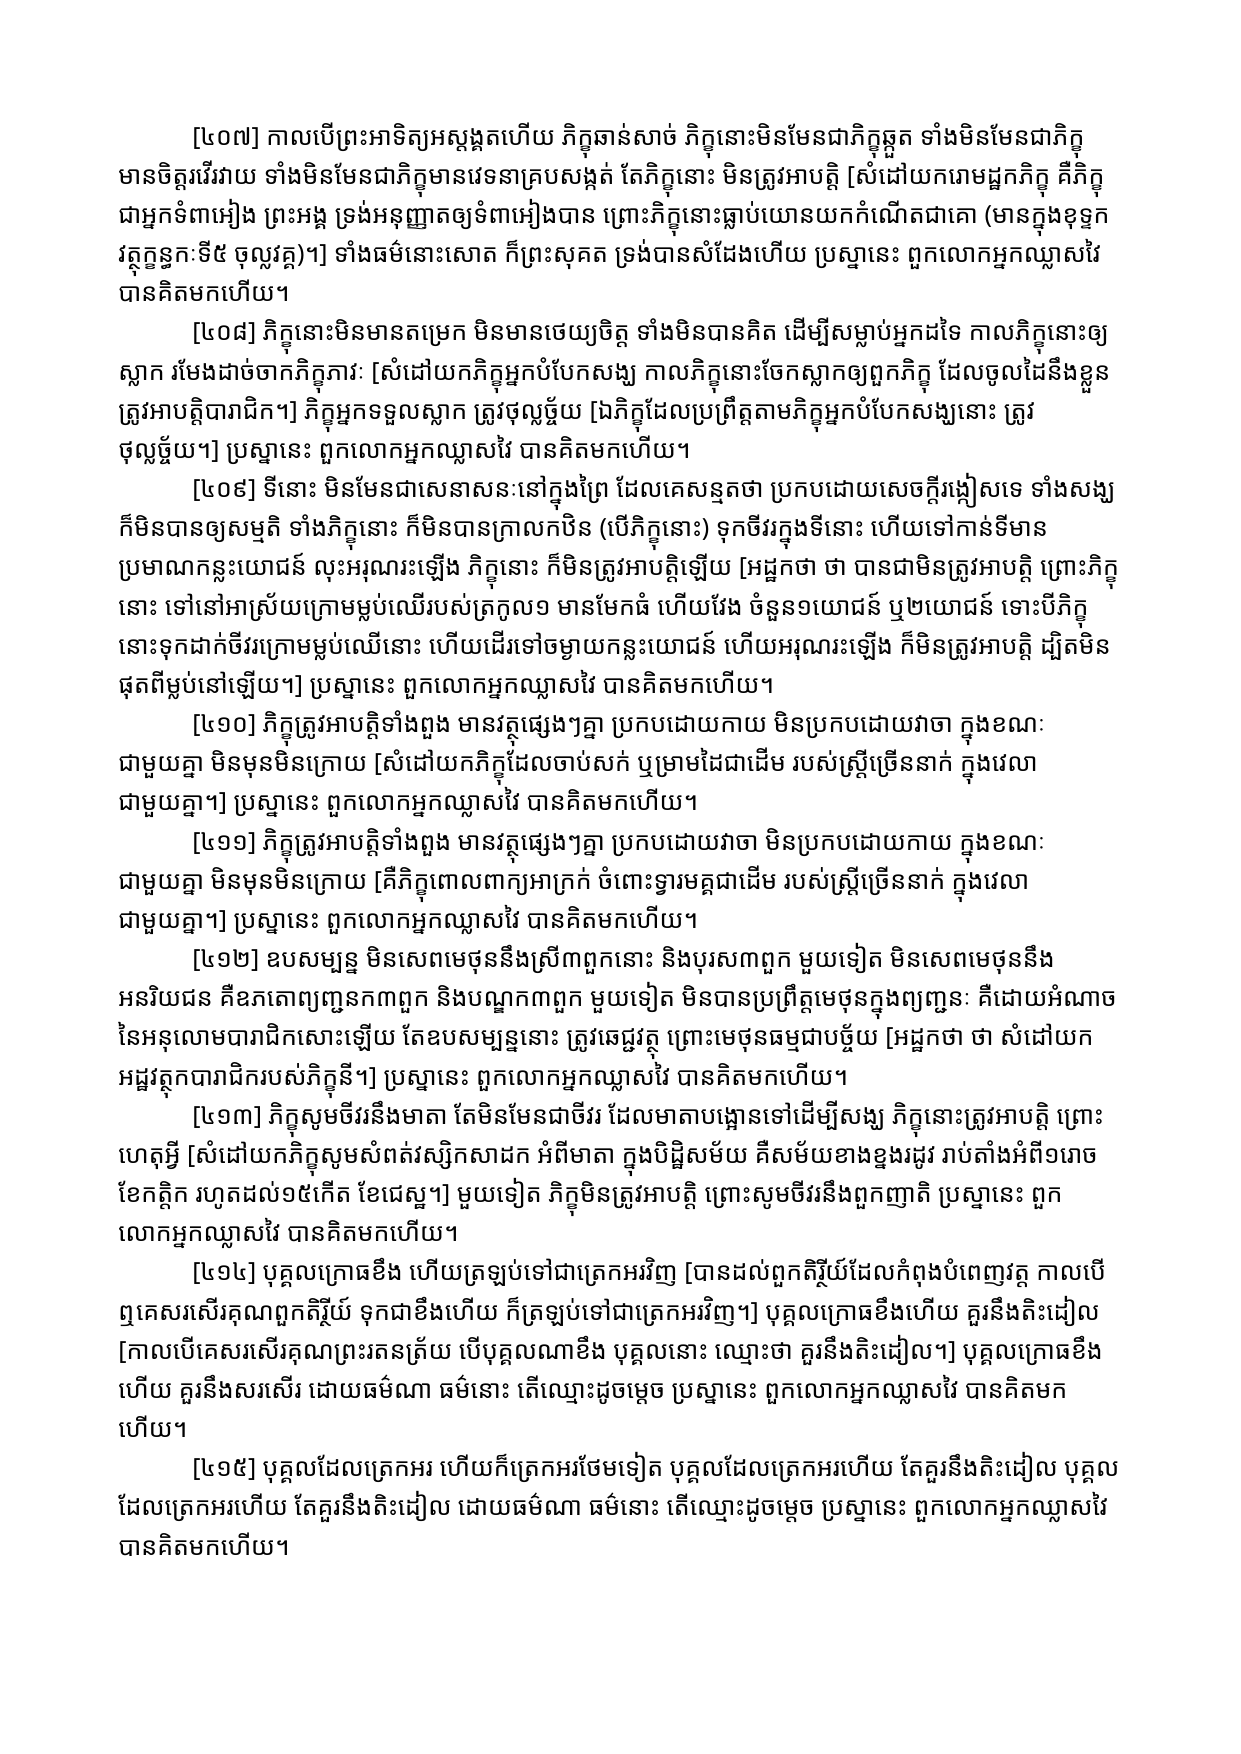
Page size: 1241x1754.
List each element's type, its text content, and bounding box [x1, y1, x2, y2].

text [៤១១] ភិក្ខុត្រូវអាបត្តិទាំងពួង មានវត្ថុផ្សេងៗគ្នា ប្រកបដោយវាចា មិនប្រកបដោយកាយ ក្នុង​ខណៈជាមួយគ្នា មិនមុនមិនក្រោយ [គឺភិក្ខុពោលពាក្យអាក្រក់ ចំពោះ​ទ្វារមគ្គជាដើម របស់ស្ត្រី​ច្រើននាក់ ក្នុងវេលាជាមួយគ្នា។] ប្រស្នានេះ ពួកលោកអ្នកឈ្លាសវៃ បានគិតមកហើយ។ [118, 823, 1122, 936]
text [៤០៩] ទីនោះ មិនមែនជាសេនាសនៈនៅក្នុងព្រៃ ដែលគេសន្មតថា ប្រកបដោយសេចក្តី​រង្កៀសទេ ទាំងសង្ឃ ក៏មិនបានឲ្យសម្មតិ ទាំងភិក្ខុនោះ ក៏មិនបានក្រាលកឋិន (បើភិក្ខុនោះ) ទុកចីវរ​ក្នុងទីនោះ ហើយទៅកាន់ទីមានប្រមាណកន្លះយោជន៍ លុះអរុណរះឡើង ភិក្ខុនោះ ក៏​មិនត្រូវ​អាបត្តិឡើយ [អដ្ឋកថា ថា បានជាមិនត្រូវអាបត្តិ ព្រោះភិក្ខុនោះ ទៅនៅអាស្រ័យ​ក្រោម​ម្លប់​ឈើរបស់ត្រកូល១ មានមែកធំ ហើយវែង ចំនួន​១យោជន៍ ឬ២យោជន៍ ទោះបីភិក្ខុនោះទុកដាក់​ចីវរ​ក្រោមម្លប់ឈើនោះ ហើយដើរទៅចម្ងាយ​កន្លះយោជន៍ ហើយអរុណរះឡើង ក៏មិនត្រូវអាបត្តិ ដ្បិតមិនផុតពីម្លប់នៅឡើយ។] ប្រស្នានេះ ពួកលោកអ្នកឈ្លាសវៃ បានគិតមកហើយ។ [118, 471, 1122, 701]
text [៤១២] ឧបសម្បន្ន មិនសេពមេថុននឹងស្រី៣ពួកនោះ និងបុរស៣ពួក មួយទៀត មិនសេព​មេថុននឹងអនរិយជន គឺឧភតោព្យញ្ជនក៣ពួក និងបណ្ឌក៣ពួក មួយទៀត មិនបាន​ប្រព្រឹត្តមេថុនក្នុងព្យញ្ជនៈ គឺដោយអំណាចនៃ​អនុលោមបារាជិកសោះឡើយ តែឧបសម្បន្ននោះ ត្រូវឆេជ្ជវត្ថុ ព្រោះមេថុនធម្មជាបច្ច័យ [អដ្ឋកថា ថា សំដៅយកអដ្ឋវត្ថុកបារាជិករបស់ភិក្ខុនី។] ប្រស្នានេះ ពួកលោកអ្នកឈ្លាសវៃ បានគិតមកហើយ។ [118, 941, 1122, 1092]
text [៤១៣] ភិក្ខុសូមចីវរនឹងមាតា តែមិនមែនជាចីវរ ដែលមាតាបង្អោនទៅដើម្បីសង្ឃ ភិក្ខុនោះ​ត្រូវអាបត្តិ ព្រោះហេតុអ្វី [សំដៅយកភិក្ខុសូមសំពត់វស្សិកសាដក អំពីមាតា ក្នុងបិដ្ឋិសម័យ គឺសម័យខាងខ្នងរដូវ រាប់តាំងអំពី១រោច ខែកត្តិក រហូតដល់១៥កើត ខែជេស្ឋ។] មួយទៀត ភិក្ខុមិនត្រូវអាបត្តិ ព្រោះសូមចីវរនឹង​ពួកញាតិ ប្រស្នានេះ ពួកលោកអ្នកឈ្លាសវៃ បានគិតមកហើយ។ [118, 1097, 1122, 1249]
text [៤១០] ភិក្ខុត្រូវអាបត្តិទាំងពួង មានវត្ថុផ្សេងៗគ្នា ប្រកបដោយកាយ មិនប្រកបដោយវាចា ក្នុង​ខណៈជាមួយគ្នា មិនមុនមិនក្រោយ [សំដៅយកភិក្ខុដែលចាប់សក់ ឬម្រាមដៃជាដើម របស់​ស្ត្រីច្រើននាក់ ក្នុងវេលាជាមួយគ្នា។] ប្រស្នានេះ ពួកលោកអ្នកឈ្លាសវៃ បានគិតមកហើយ។ [118, 706, 1122, 818]
text [៤១៤] បុគ្គលក្រោធខឹង ហើយត្រឡប់ទៅជាត្រេកអរវិញ [បានដល់ពួកតិរ្ថីយ៍ដែលកំពុង​បំពេញវត្ត កាលបើឮគេសរសើរគុណពួកតិរ្ថីយ៍ ទុកជាខឹងហើយ ក៏ត្រឡប់​ទៅជាត្រេកអរ​វិញ។] បុគ្គលក្រោធខឹងហើយ គួរនឹងតិះដៀល [កាលបើគេសរសើរគុណព្រះរតនត្រ័យ បើបុគ្គល​ណាខឹង បុគ្គលនោះ ឈ្មោះថា គួរនឹងតិះដៀល។] បុគ្គលក្រោធខឹងហើយ គួរនឹងសរសើរ ដោយ​ធម៌ណា ធម៌នោះ តើឈ្មោះដូចម្តេច ប្រស្នានេះ ពួកលោកអ្នកឈ្លាសវៃ បានគិតមកហើយ។ [118, 1254, 1122, 1445]
text [៤០៧] កាលបើព្រះអាទិត្យអស្តង្គតហើយ ភិក្ខុឆាន់សាច់ ភិក្ខុនោះមិនមែនជាភិក្ខុឆ្កួត ទាំង​មិនមែនជាភិក្ខុមានចិត្តរវើរវាយ ទាំងមិនមែនជាភិក្ខុមានវេទនាគ្របសង្កត់ តែភិក្ខុនោះ មិនត្រូវ​អាបត្តិ [សំដៅយករោមដ្ឋកភិក្ខុ គឺភិក្ខុជាអ្នកទំពាអៀង ព្រះអង្គ ទ្រង់អនុញ្ញាត​ឲ្យទំពាអៀងបាន ព្រោះ​ភិក្ខុនោះធ្លាប់យោនយកកំណើតជាគោ (មានក្នុងខុទ្ទកវត្ថុក្ខន្ធកៈទី៥ ចុល្លវគ្គ)។] ទាំងធម៌​នោះសោត ក៏ព្រះសុគត ទ្រង់បានសំដែងហើយ ប្រស្នានេះ ពួកលោកអ្នកឈ្លាសវៃ បានគិតមកហើយ។ [118, 118, 1122, 309]
text [៤១៥] បុគ្គលដែលត្រេកអរ ហើយក៏ត្រេកអរថែមទៀត បុគ្គលដែលត្រេកអរហើយ តែ​គួរ​នឹងតិះដៀល បុគ្គលដែលត្រេកអរហើយ តែគួរនឹង​តិះដៀល ដោយធម៌ណា ធម៌នោះ តើឈ្មោះ​ដូចម្តេច ប្រស្នានេះ ពួកលោកអ្នកឈ្លាសវៃ បានគិតមកហើយ។ [118, 1450, 1122, 1562]
text [៤០៨] ភិក្ខុនោះមិនមានតម្រេក មិនមានថេយ្យចិត្ត ទាំងមិនបានគិត ដើម្បីសម្លាប់​អ្នកដទៃ កាលភិក្ខុនោះ​ឲ្យស្លាក រមែងដាច់ចាកភិក្ខុភាវៈ [សំដៅយកភិក្ខុអ្នកបំបែកសង្ឃ កាលភិក្ខុនោះចែក​ស្លាកឲ្យពួកភិក្ខុ ដែលចូលដៃនឹងខ្លួន ត្រូវអាបត្តិបារាជិក។] ភិក្ខុអ្នកទទួលស្លាក ត្រូវថុល្លច្ច័យ [ឯភិក្ខុ​ដែលប្រព្រឹត្តតាមភិក្ខុអ្នកបំបែកសង្ឃនោះ ត្រូវថុល្លច្ច័យ។] ប្រស្នានេះ ពួកលោកអ្នកឈ្លាសវៃ បានគិតមកហើយ។ [118, 314, 1122, 466]
